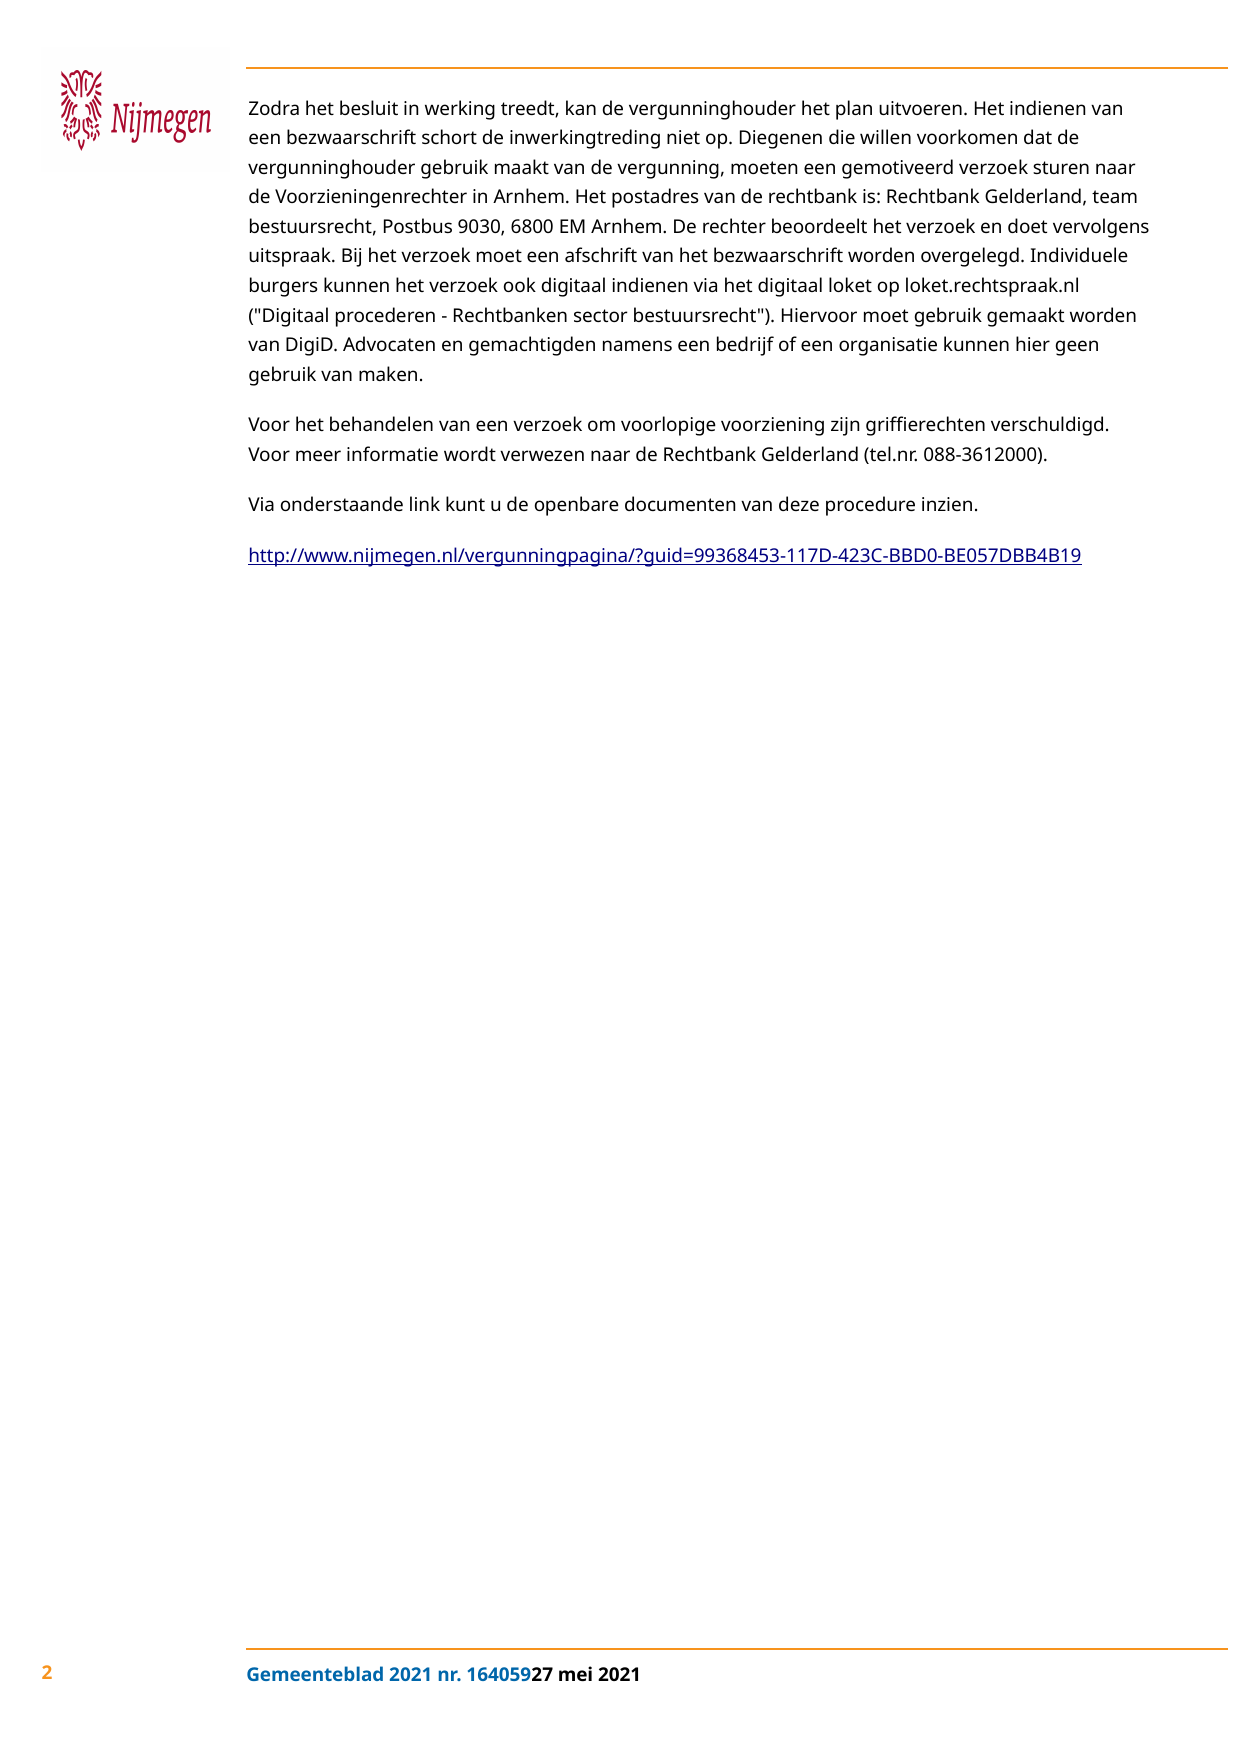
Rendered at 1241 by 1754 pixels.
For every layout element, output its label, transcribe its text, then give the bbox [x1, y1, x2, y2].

text Voor het behandelen van een verzoek om voorlopige voorziening zijn griffierechten verschuldigd. Voor meer informatie wordt verwezen naar de Rechtbank Gelderland (tel.nr. 088-3612000). [248, 411, 1152, 467]
picture [41, 47, 231, 172]
text Zodra het besluit in werking treedt, kan de vergunninghouder het plan uitvoeren. Het indienen van een bezwaarschrift schort de inwerkingtreding niet op. Diegenen die willen voorkomen dat de vergunninghouder gebruik maakt van de vergunning, moeten een gemotiveerd verzoek sturen naar de Voorzieningenrechter in Arnhem. Het postadres van de rechtbank is: Rechtbank Gelderland, team bestuursrecht, Postbus 9030, 6800 EM Arnhem. De rechter beoordeelt het verzoek en doet vervolgens uitspraak. Bij het verzoek moet een afschrift van het bezwaarschrift worden overgelegd. Individuele burgers kunnen het verzoek ook digitaal indienen via het digitaal loket op loket.rechtspraak.nl ("Digitaal procederen - Rechtbanken sector bestuursrecht"). Hiervoor moet gebruik gemaakt worden van DigiD. Advocaten en gemachtigden namens een bedrijf of een organisatie kunnen hier geen gebruik van maken. [248, 95, 1152, 387]
text Via onderstaande link kunt u de openbare documenten van deze procedure inzien. [248, 491, 1152, 517]
text http://www.nijmegen.nl/vergunningpagina/?guid=99368453-117D-423C-BBD0-BE057DBB4B19 [248, 542, 1152, 568]
